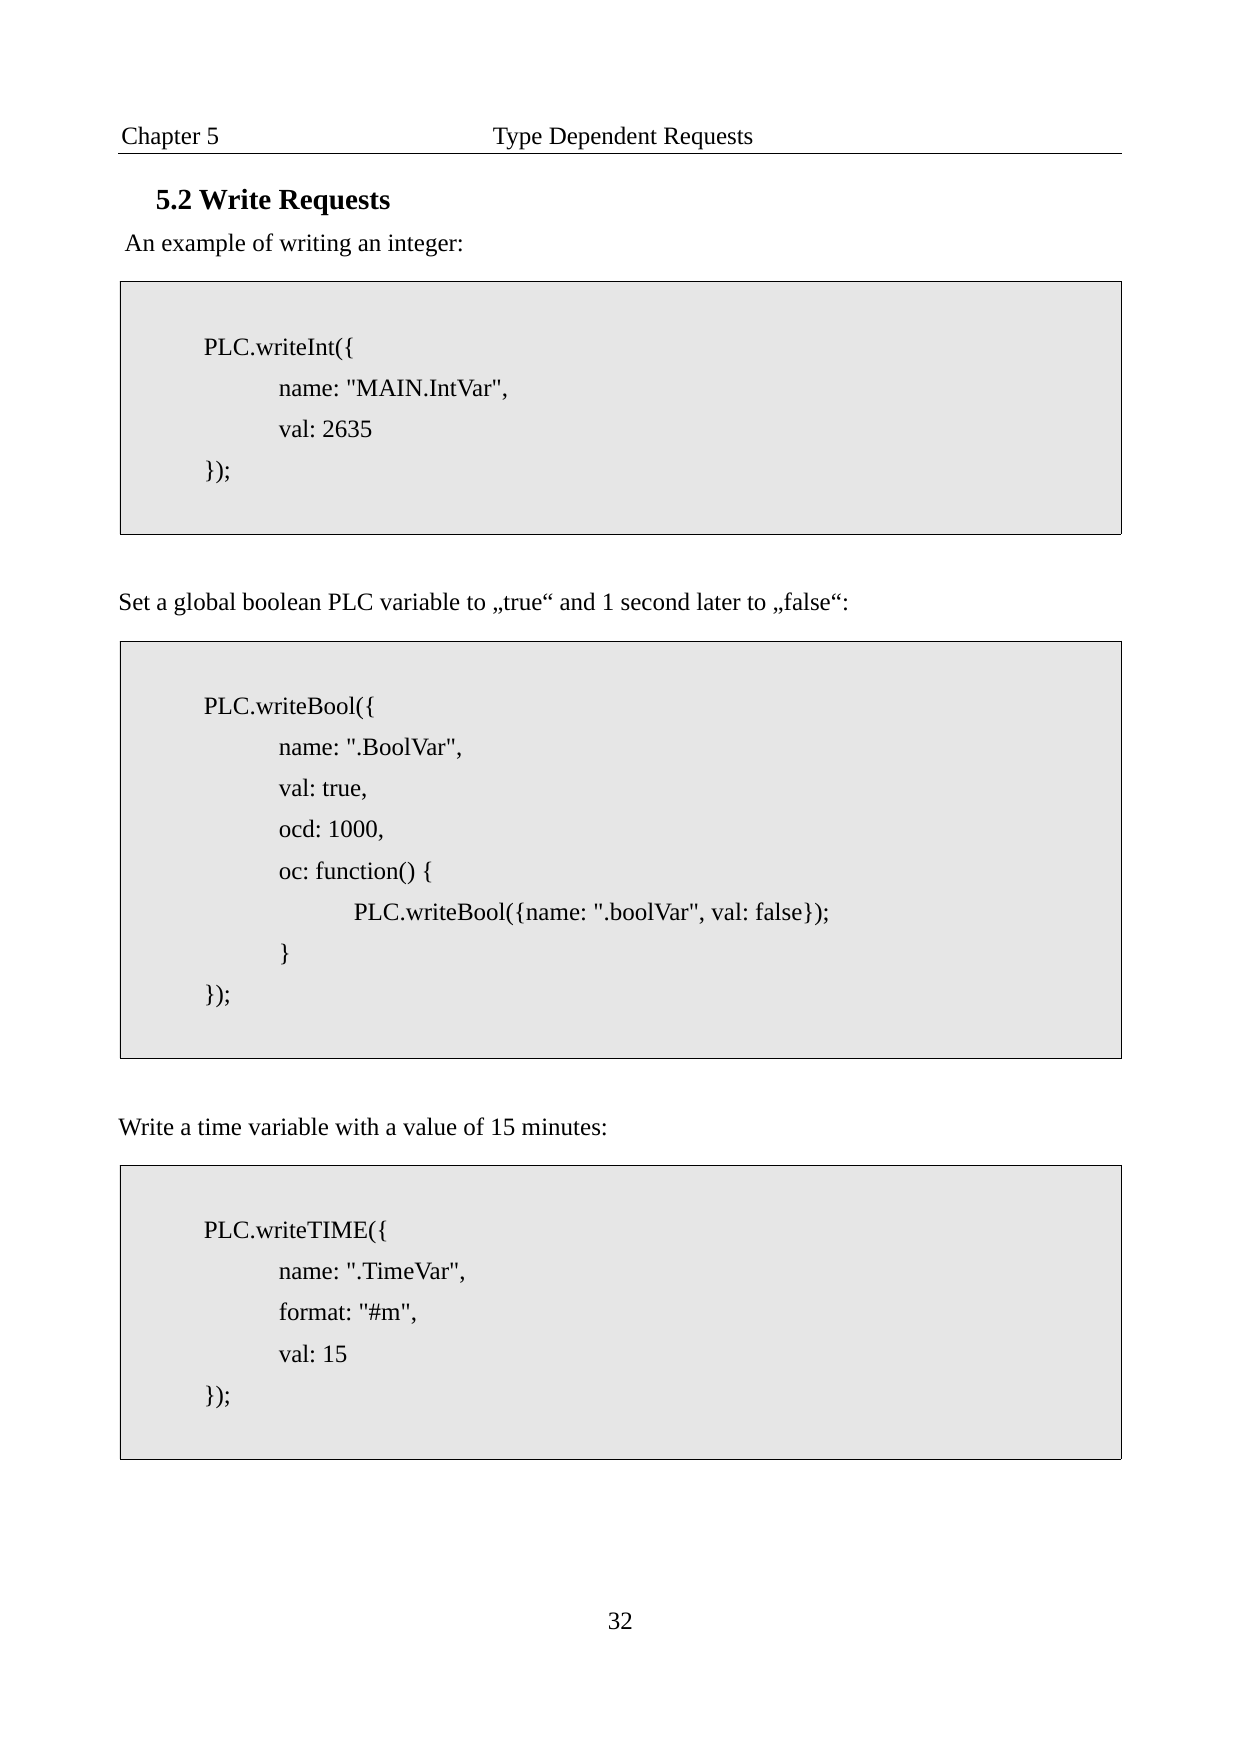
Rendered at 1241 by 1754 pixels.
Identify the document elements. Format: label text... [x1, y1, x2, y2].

text oc: function() { [128, 856, 1112, 884]
text Set a global boolean PLC variable to „true“ and 1 second later to „false“: [118, 587, 1122, 616]
text }); [128, 455, 1112, 484]
subtitle 5.2 Write Requests [156, 182, 1122, 216]
text format: "#m", [128, 1297, 1112, 1326]
text name: ".BoolVar", [128, 732, 1112, 761]
text name: ".TimeVar", [128, 1256, 1112, 1285]
text PLC.writeInt({ [128, 332, 1112, 360]
text An example of writing an integer: [118, 228, 1122, 257]
text PLC.writeBool({ [128, 691, 1112, 719]
text ocd: 1000, [128, 814, 1112, 843]
text }); [128, 979, 1112, 1008]
text val: true, [128, 773, 1112, 802]
text PLC.writeTIME({ [128, 1215, 1112, 1244]
text val: 15 [128, 1339, 1112, 1367]
text Write a time variable with a value of 15 minutes: [118, 1112, 1122, 1140]
text PLC.writeBool({name: ".boolVar", val: false}); [128, 897, 1112, 926]
text name: "MAIN.IntVar", [128, 373, 1112, 402]
text val: 2635 [128, 414, 1112, 443]
text } [128, 938, 1112, 967]
text }); [128, 1380, 1112, 1409]
